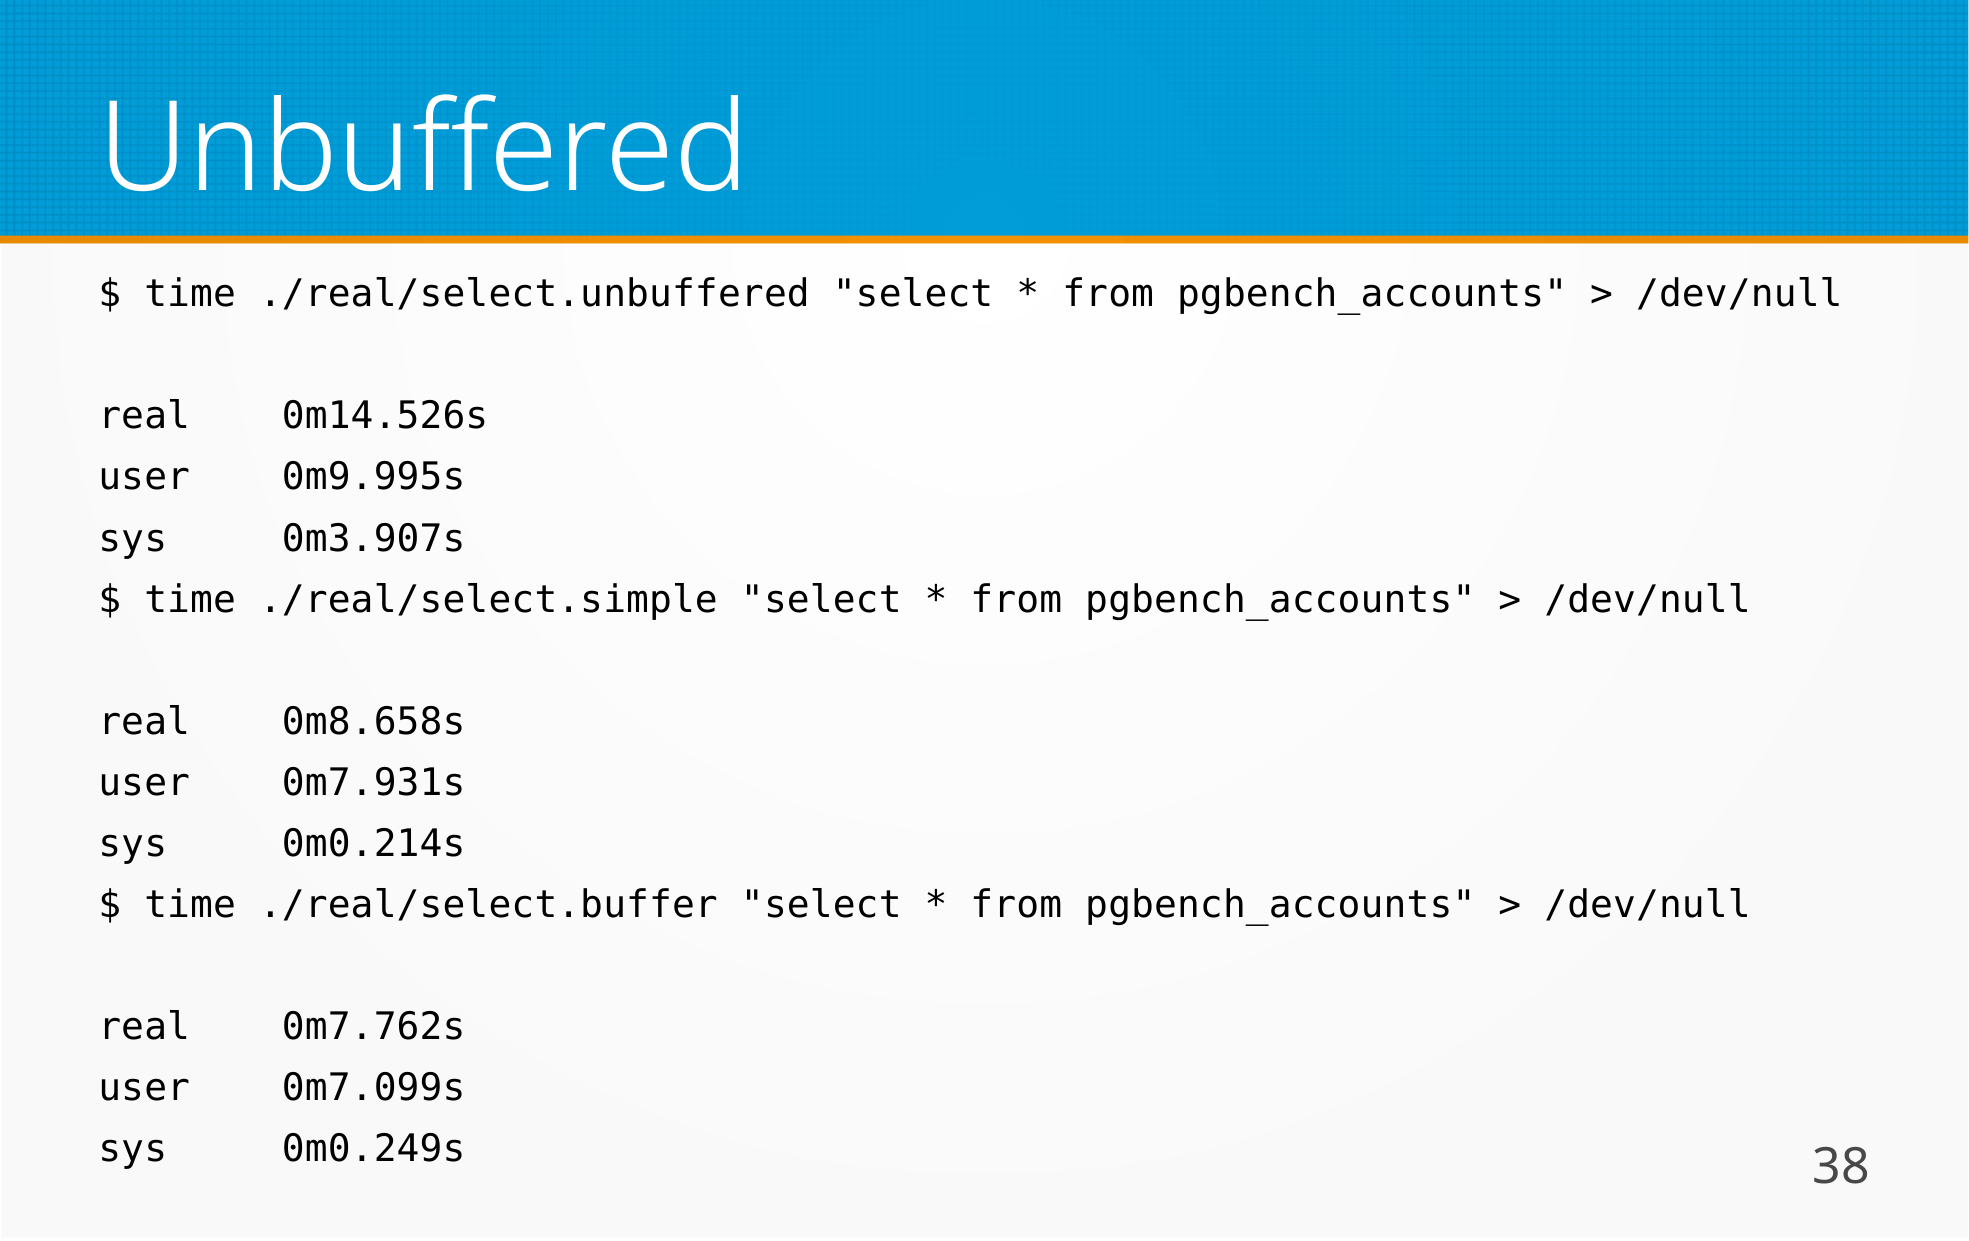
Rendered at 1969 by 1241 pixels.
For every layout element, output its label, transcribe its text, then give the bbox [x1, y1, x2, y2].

list $ time ./real/select.unbuffered "select * from pgbench_accounts" > /dev/null real 0m14.526s user 0m9.995s sys 0m3.907s $ time ./real/select.simple "select * from pgbench_accounts" > /dev/null real 0m8.658s user 0m7.931s sys 0m0.214s $ time ./real/select.buffer "select * from pgbench_accounts" > /dev/null real 0m7.762s user 0m7.099s sys 0m0.249s [98, 271, 1861, 1193]
picture [0, 236, 1969, 1241]
title Unbuffered [98, 19, 1870, 227]
